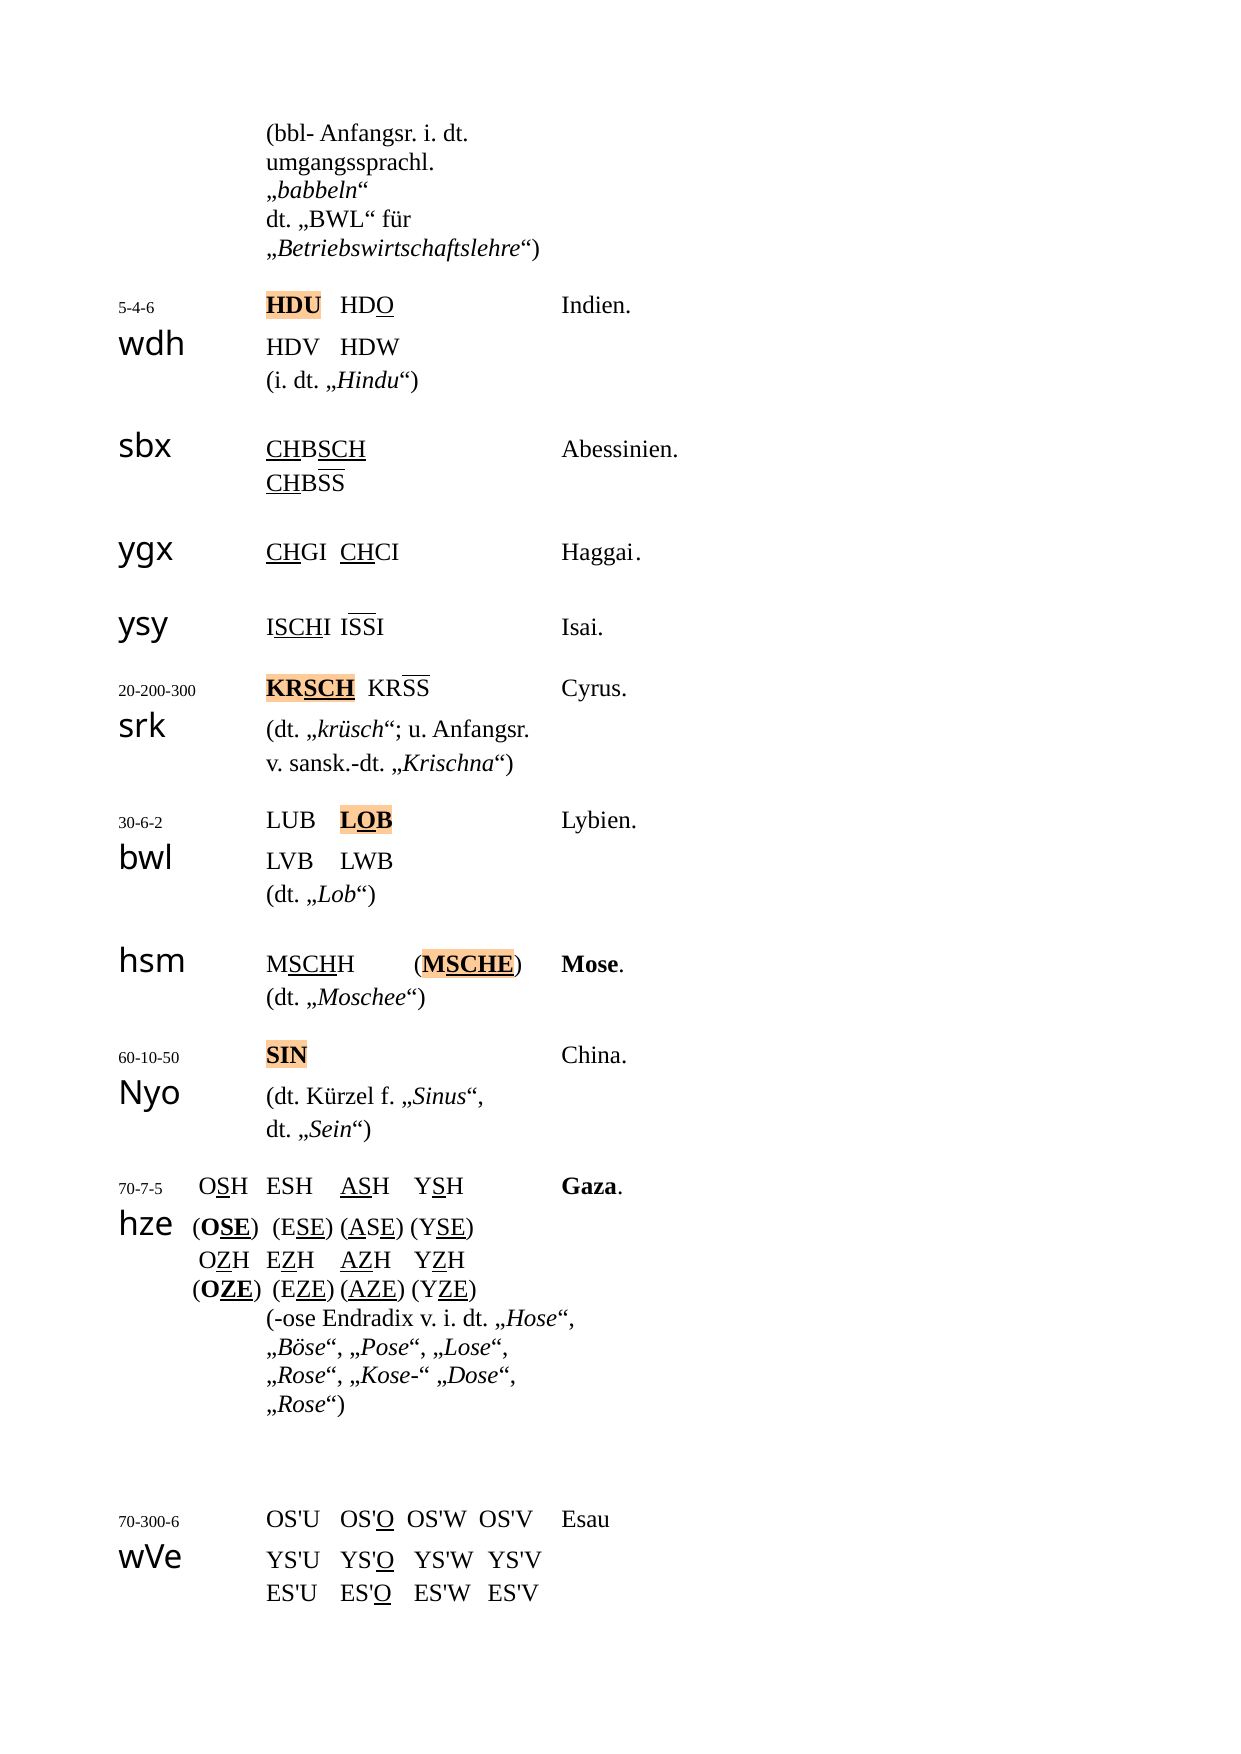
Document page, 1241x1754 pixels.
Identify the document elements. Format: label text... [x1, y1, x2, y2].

text v. sansk.-dt. „Krischna“) [118, 748, 1122, 776]
text hze (OSE) (ESE) (ASE) (YSE) [118, 1200, 1122, 1246]
text ygx CHGI CHCI Haggai . [118, 525, 1122, 571]
text ysy ISCHI ISSI Isai. [118, 599, 1122, 645]
text „Böse“, „Pose“, „Lose“, [118, 1332, 1122, 1361]
text srk (dt. „krüsch“; u. Anfangsr. [118, 702, 1122, 748]
text Nyo (dt. Kürzel f. „Sinus“, [118, 1068, 1122, 1114]
text sbx CHBSCH Abessinien. [118, 422, 1122, 468]
text wdh HDV HDW [118, 319, 1122, 365]
text „Rose“, „Kose-“ „Dose“, [118, 1361, 1122, 1389]
text ES'U ES'O ES'W ES'V [118, 1578, 1122, 1607]
text 70-300-6 OS'U OS'O OS'W OS'V Esau [118, 1504, 1122, 1533]
text dt. „BWL“ für [118, 204, 1122, 233]
text umgangssprachl. [118, 147, 1122, 176]
text (OZE) (EZE) (AZE) (YZE) [118, 1274, 1122, 1303]
text 70-7-5 OSH ESH ASH YSH Gaza. [118, 1171, 1122, 1200]
text „babbeln“ [118, 176, 1122, 204]
text 20-200-300 KRSCH KRSS Cyrus. [118, 673, 1122, 702]
text bwl LVB LWB [118, 834, 1122, 879]
text 60-10-50 SIN China. [118, 1040, 1122, 1068]
text (i. dt. „Hindu“) [118, 365, 1122, 393]
text 5-4-6 HDU HDO Indien. [118, 291, 1122, 319]
text 30-6-2 LUB LOB Lybien. [118, 805, 1122, 834]
text OZH EZH AZH YZH [118, 1246, 1122, 1274]
text (-ose Endradix v. i. dt. „Hose“, [118, 1303, 1122, 1332]
text CHBSS [118, 468, 1122, 496]
text (bbl- Anfangsr. i. dt. [118, 118, 1122, 147]
text dt. „Sein“) [118, 1114, 1122, 1143]
text wVe YS'U YS'O YS'W YS'V [118, 1533, 1122, 1578]
text (dt. „Moschee“) [118, 982, 1122, 1011]
text (dt. „Lob“) [118, 879, 1122, 908]
text „Rose“) [118, 1389, 1122, 1418]
text hsm MSCHH (MSCHE) Mose. [118, 937, 1122, 982]
text „Betriebswirtschaftslehre“) [118, 233, 1122, 262]
